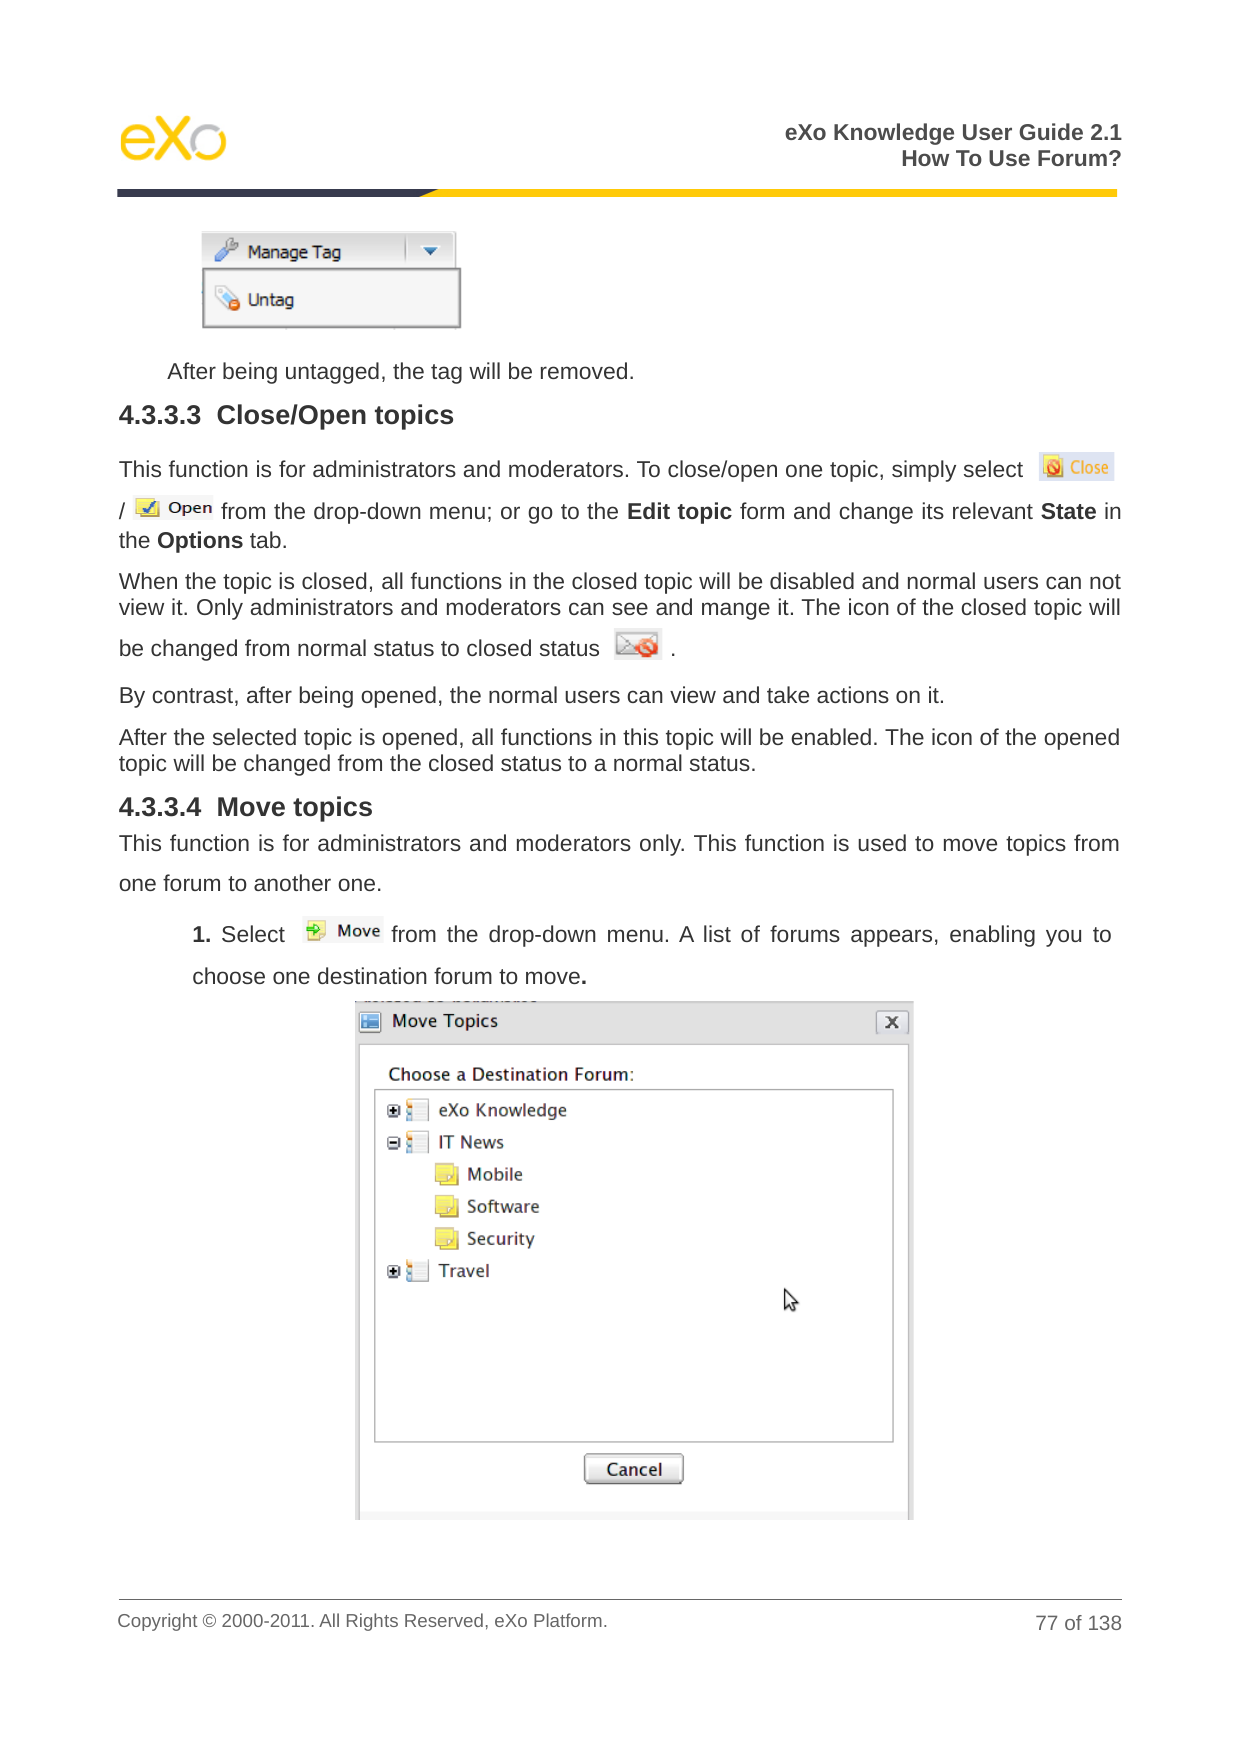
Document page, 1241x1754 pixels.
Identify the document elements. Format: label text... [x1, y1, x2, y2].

text 1. Select from the drop-down menu. A list of forums appears, enabling you to choose one destination forum to move. [118, 909, 1122, 989]
picture [1038, 452, 1115, 481]
picture [132, 495, 214, 520]
text This function is for administrators and moderators. To close/open one topic, simply select /from the drop-down menu; or go to the Edit topic form and change its relevant State in the Options tab. [118, 445, 1122, 553]
picture [120, 115, 227, 161]
text After the selected topic is opened, all functions in this topic will be enabled. The icon of the opened topic will be changed from the closed status to a normal status. [118, 724, 1122, 776]
picture [302, 916, 384, 943]
picture [117, 189, 1118, 197]
list After being untagged, the tag will be removed. [125, 358, 1122, 384]
text When the topic is closed, all functions in the closed topic will be disabled and normal users can not view it. Only administrators and moderators can see and mange it. The icon of the closed topic will be changed from normal status to closed status . [118, 568, 1122, 667]
picture [201, 231, 466, 330]
picture [355, 1001, 914, 1520]
text By contrast, after being opened, the normal users can view and take actions on it. [118, 682, 1122, 709]
text This function is for administrators and moderators only. This function is used to move topics from one forum to another one. [118, 830, 1122, 896]
picture [613, 628, 663, 660]
subtitle Move topics [118, 791, 1122, 823]
subtitle Close/Open topics [118, 399, 1122, 430]
